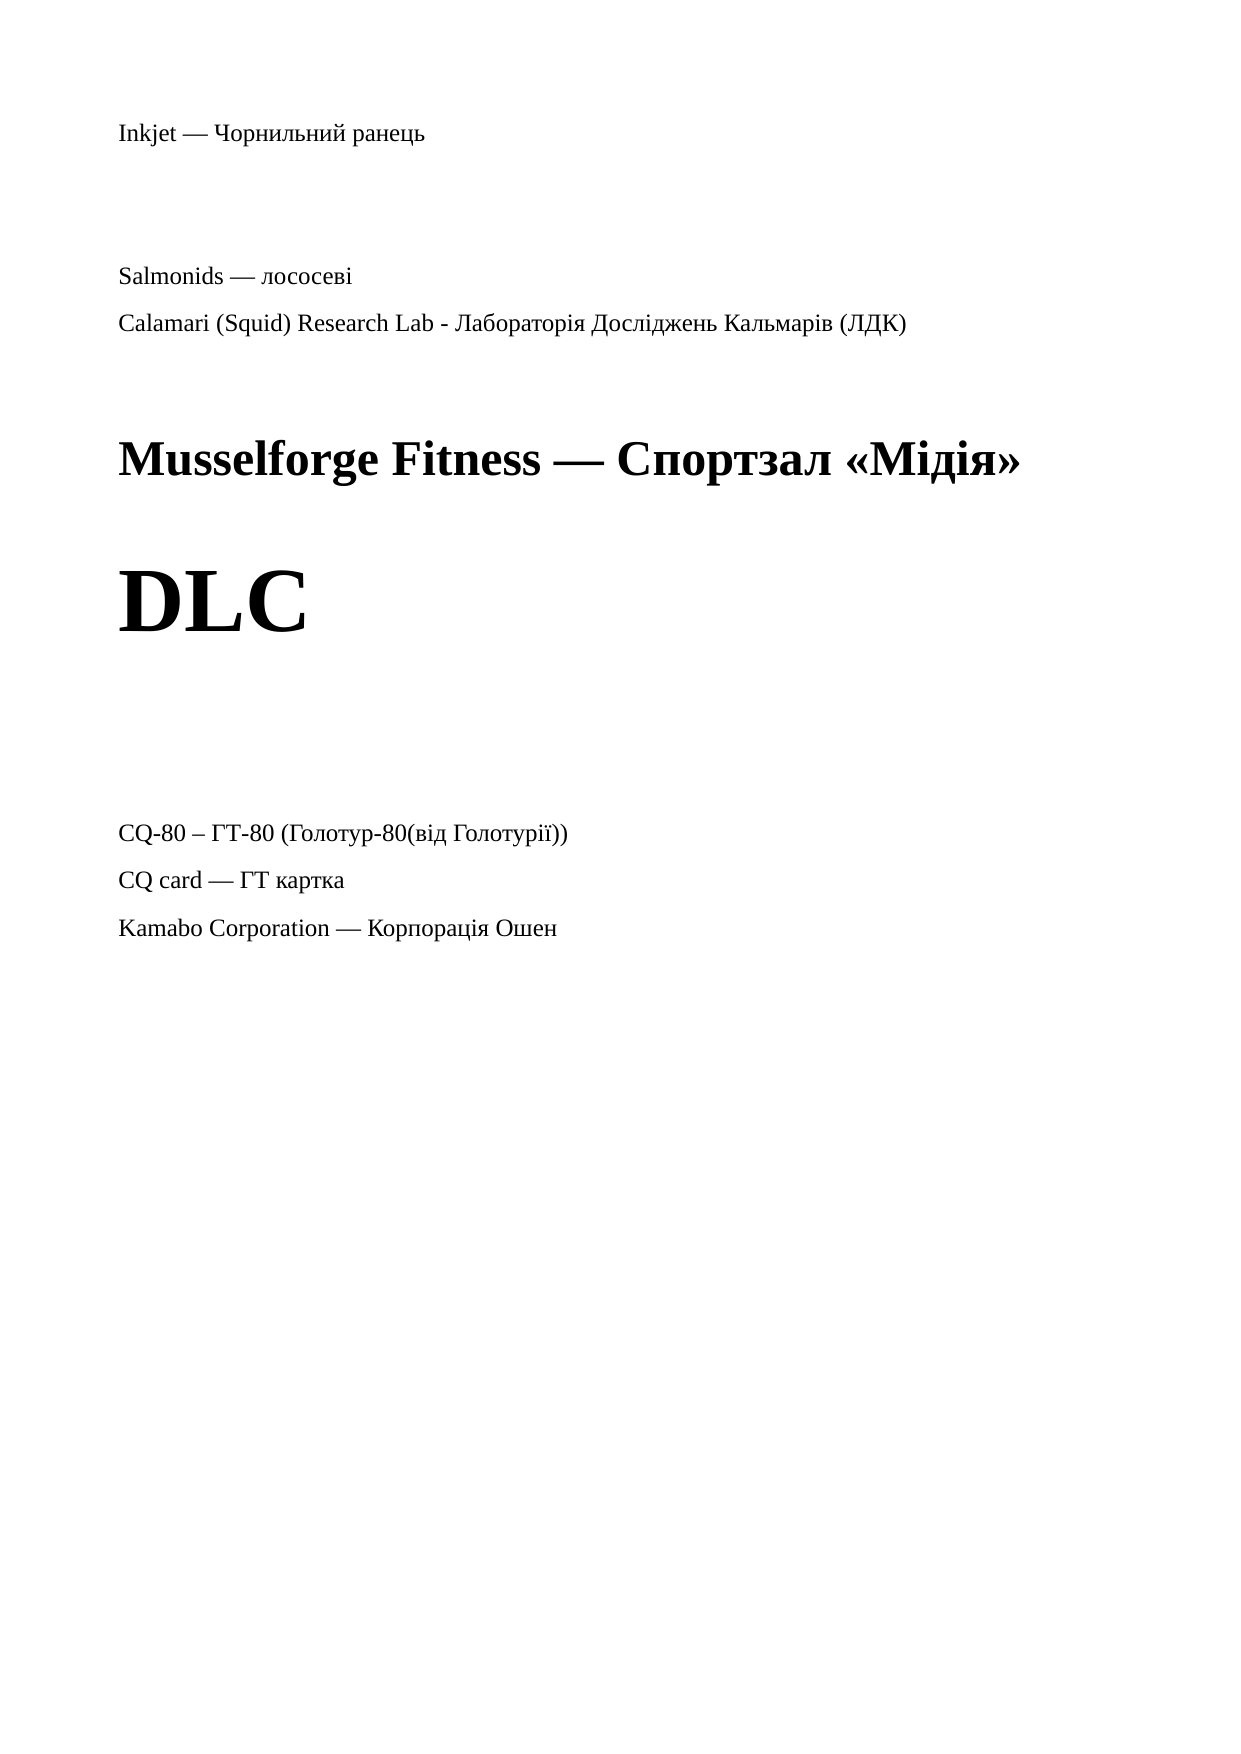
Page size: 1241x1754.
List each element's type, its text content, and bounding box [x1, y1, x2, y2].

text Calamari (Squid) Research Lab - Лабораторія Досліджень Кальмарів (ЛДК) [118, 308, 1122, 337]
text Inkjet — Чорнильний ранець [118, 118, 1122, 147]
text Kamabo Corporation — Корпорація Ошен [118, 913, 1122, 942]
text DLC [118, 546, 1122, 652]
subtitle Musselforge Fitness — Спортзал «Мідія» [118, 429, 1122, 486]
text Salmonids — лососеві [118, 261, 1122, 290]
text CQ card — ГТ картка [118, 865, 1122, 894]
text CQ-80 – ГТ-80 (Голотур-80(від Голотурії)) [118, 818, 1122, 847]
